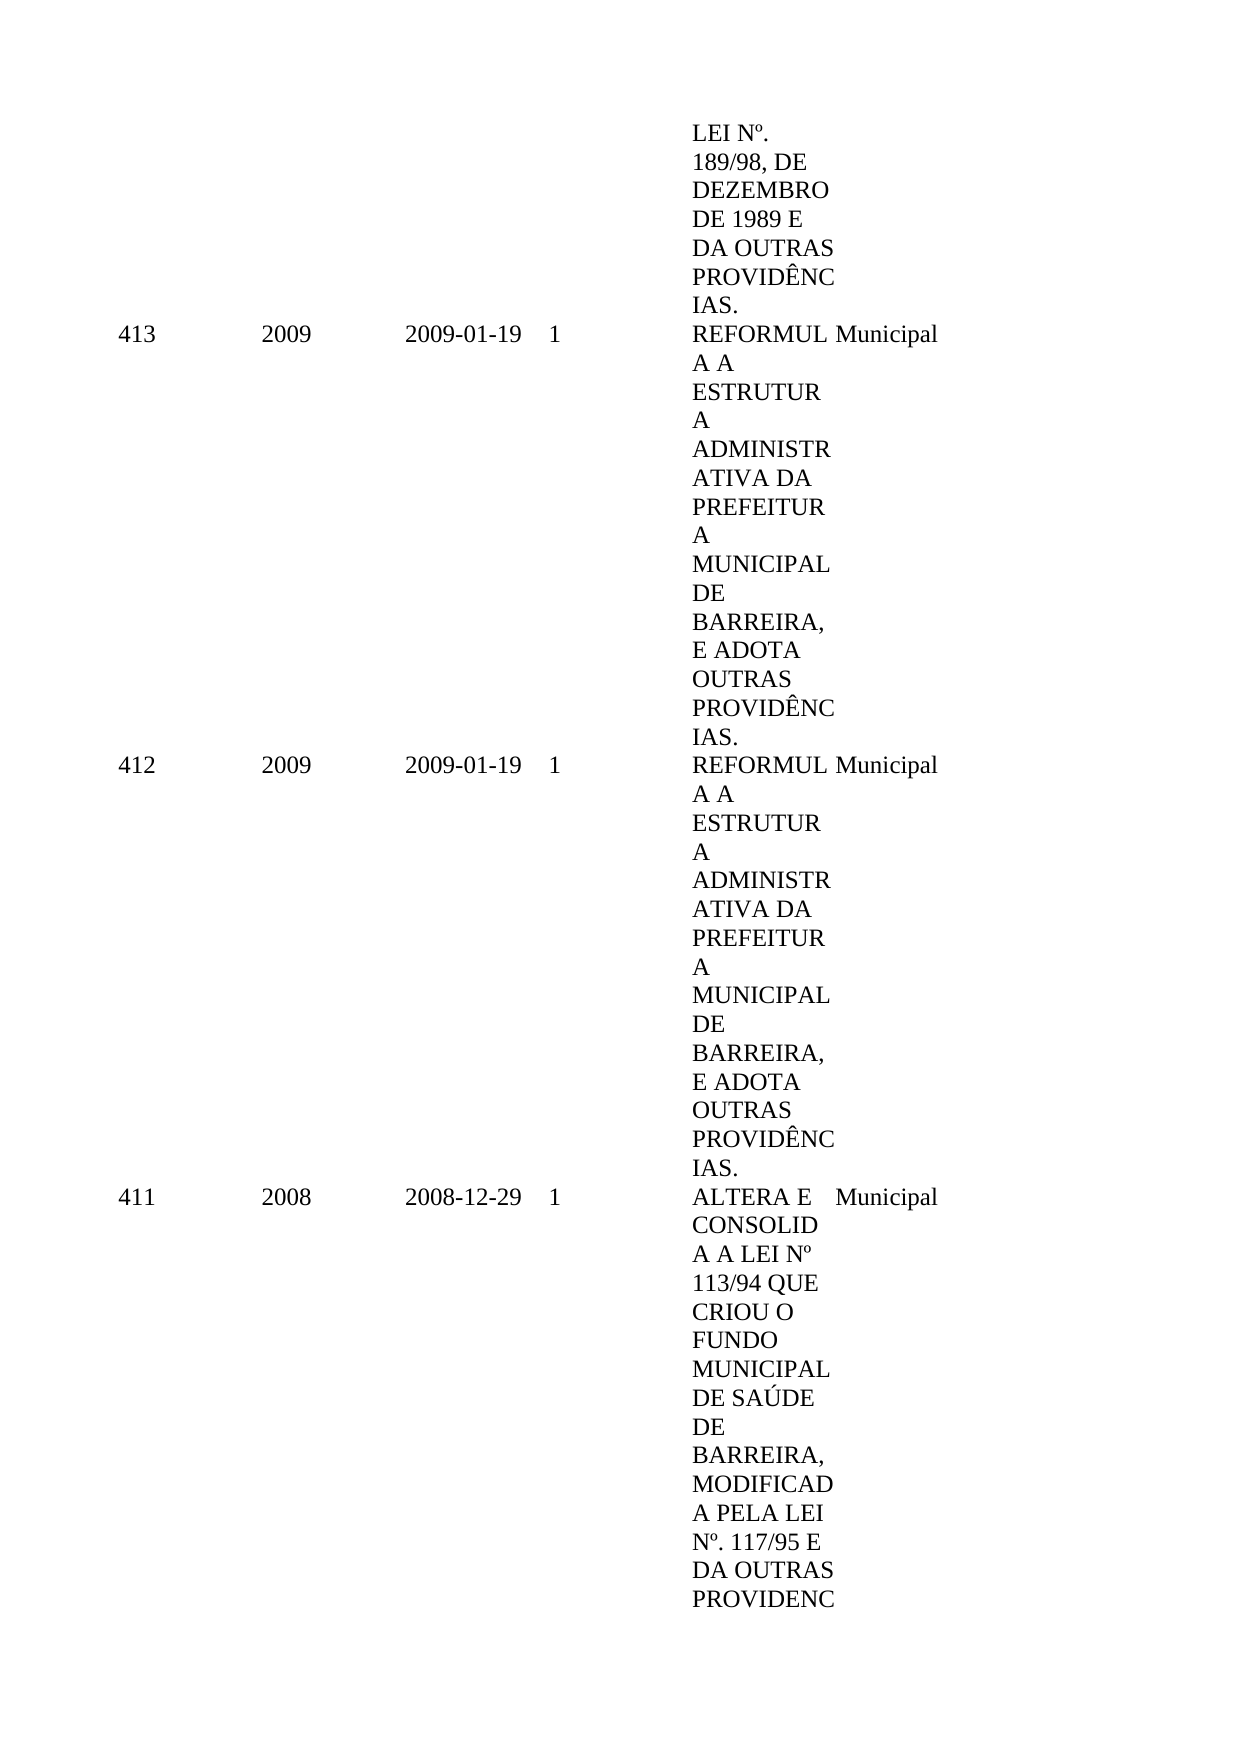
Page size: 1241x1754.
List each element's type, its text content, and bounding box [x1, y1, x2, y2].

table_cell [979, 751, 1122, 1182]
table_cell Municipal [835, 751, 979, 1182]
table_cell 2009-01-19 [405, 751, 548, 1182]
table_cell 2009-01-19 [405, 319, 548, 751]
table_cell 2009 [261, 319, 405, 751]
table_cell Municipal [835, 319, 979, 751]
table_cell [405, 118, 548, 319]
table_cell 2009 [261, 751, 405, 1182]
table_cell Municipal [835, 1182, 979, 1613]
table_cell LEI Nº. 189/98, DE DEZEMBRO DE 1989 E DA OUTRAS PROVIDÊNCIAS. [692, 118, 835, 319]
table_cell REFORMULA A ESTRUTURA ADMINISTRATIVA DA PREFEITURA MUNICIPAL DE BARREIRA, E ADOTA OUTRAS PROVIDÊNCIAS. [692, 319, 835, 751]
table_cell 1 [548, 319, 692, 751]
table_cell [979, 319, 1122, 751]
table_cell ALTERA E CONSOLIDA A LEI Nº 113/94 QUE CRIOU O FUNDO MUNICIPAL DE SAÚDE DE BARREIRA, MODIFICADA PELA LEI Nº. 117/95 E DA OUTRAS PROVIDENC [692, 1182, 835, 1613]
table_cell [835, 118, 979, 319]
table_cell 411 [118, 1182, 261, 1613]
table_cell [261, 118, 405, 319]
table_cell REFORMULA A ESTRUTURA ADMINISTRATIVA DA PREFEITURA MUNICIPAL DE BARREIRA, E ADOTA OUTRAS PROVIDÊNCIAS. [692, 751, 835, 1182]
table_cell 413 [118, 319, 261, 751]
table_cell 412 [118, 751, 261, 1182]
table_cell [118, 118, 261, 319]
table_cell 2008 [261, 1182, 405, 1613]
table_cell 2008-12-29 [405, 1182, 548, 1613]
table_cell [548, 118, 692, 319]
table_cell 1 [548, 751, 692, 1182]
table_cell [979, 1182, 1122, 1613]
table_cell 1 [548, 1182, 692, 1613]
table_cell [979, 118, 1122, 319]
